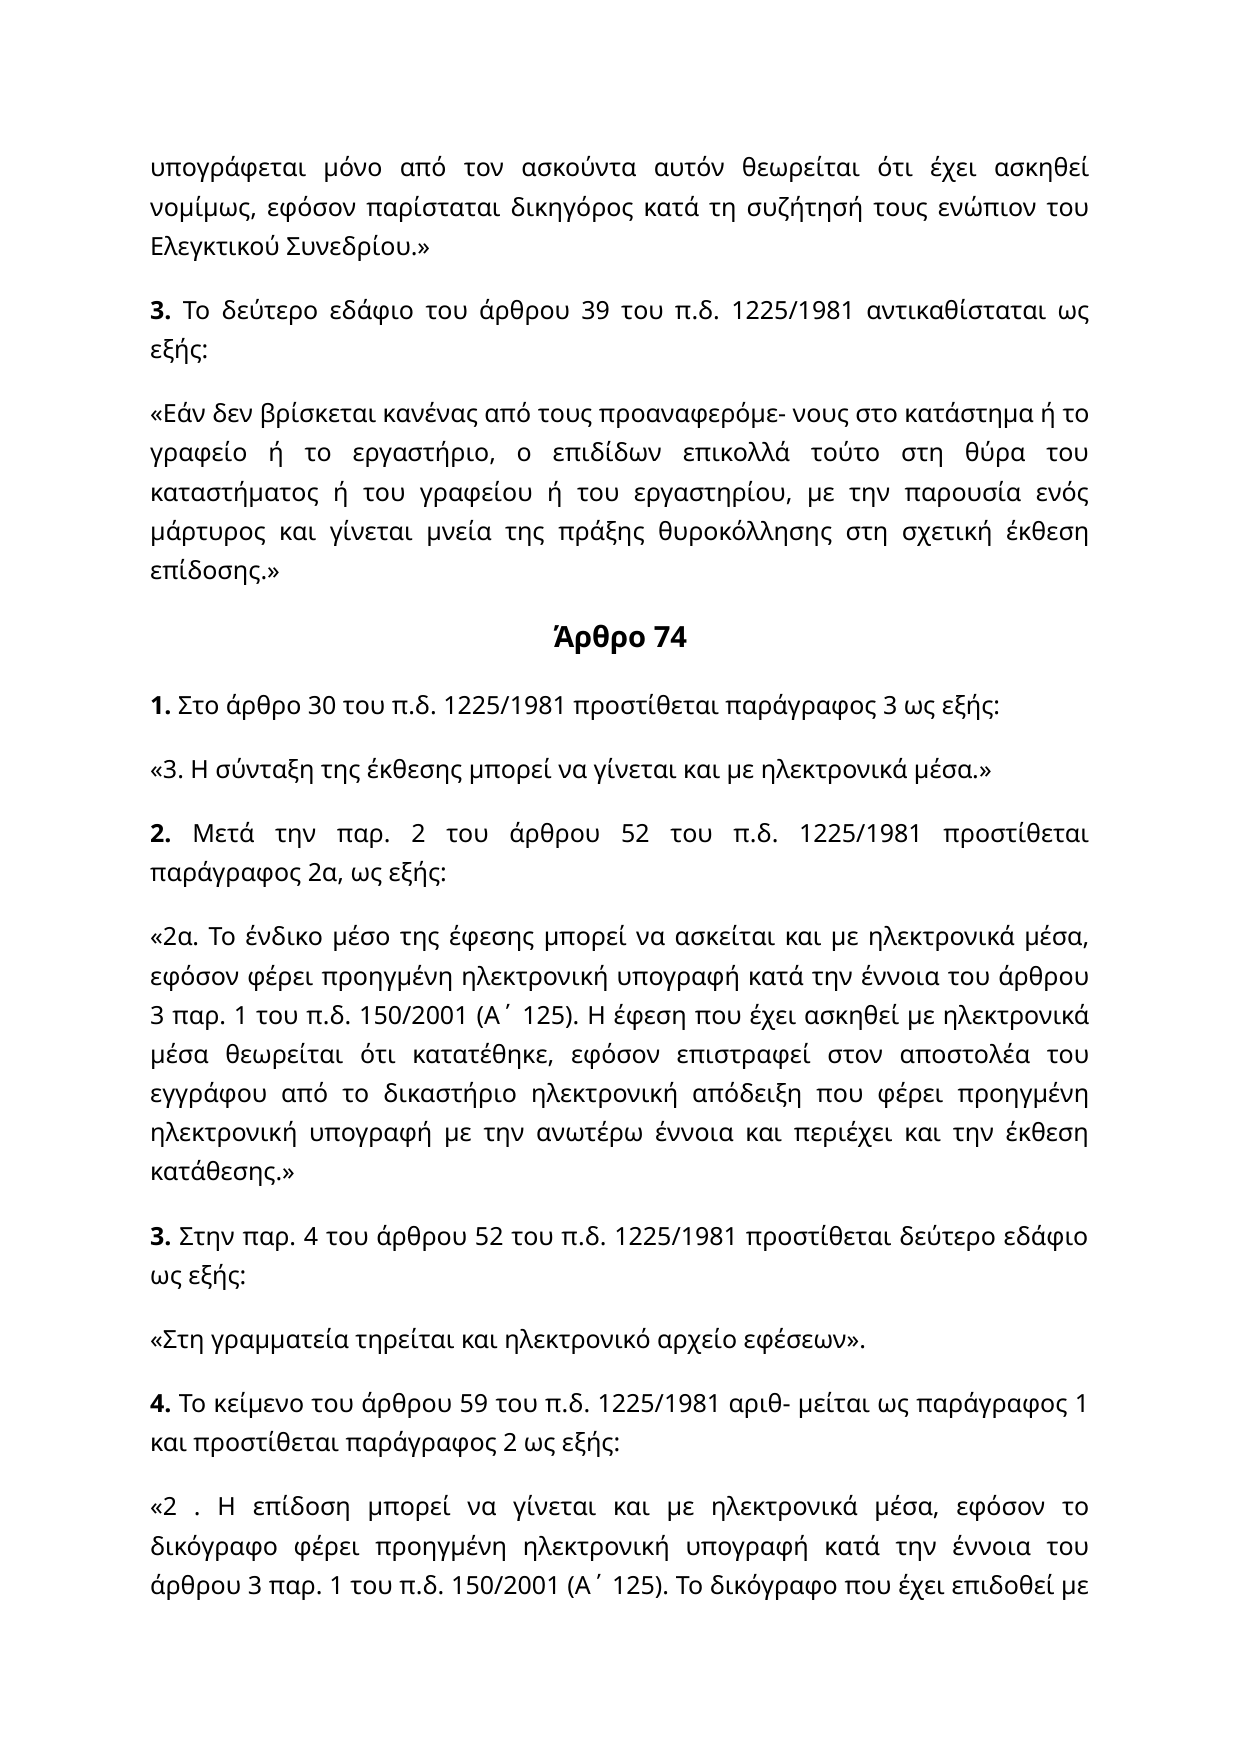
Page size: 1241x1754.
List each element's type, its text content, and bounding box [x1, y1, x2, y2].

text «Εάν δεν βρίσκεται κανένας από τους προαναφερόμε- νους στο κατάστημα ή το γραφείο ή το εργαστήριο, ο επιδίδων επικολλά τούτο στη θύρα του καταστήματος ή του γραφείου ή του εργαστηρίου, με την παρουσία ενός μάρτυρος και γίνεται μνεία της πράξης θυροκόλλησης στη σχετική έκθεση επίδοσης.» [150, 396, 1090, 587]
text «Στη γραμματεία τηρείται και ηλεκτρονικό αρχείο εφέσεων». [150, 1321, 1090, 1356]
text 1. Στο άρθρο 30 του π.δ. 1225/1981 προστίθεται παράγραφος 3 ως εξής: [150, 687, 1090, 721]
text «2 . Η επίδοση μπορεί να γίνεται και με ηλεκτρονικά μέσα, εφόσον το δικόγραφο φέρει προηγμένη ηλεκτρονική υπογραφή κατά την έννοια του άρθρου 3 παρ. 1 του π.δ. 150/2001 (Α΄ 125). Το δικόγραφο που έχει επιδοθεί με [150, 1489, 1090, 1601]
text 2. Μετά την παρ. 2 του άρθρου 52 του π.δ. 1225/1981 προστίθεται παράγραφος 2α, ως εξής: [150, 816, 1090, 889]
text «3. Η σύνταξη της έκθεσης μπορεί να γίνεται και με ηλεκτρονικά μέσα.» [150, 751, 1090, 786]
text 3. Στην παρ. 4 του άρθρου 52 του π.δ. 1225/1981 προστίθεται δεύτερο εδάφιο ως εξής: [150, 1218, 1090, 1291]
subtitle Άρθρο 74 [150, 617, 1090, 656]
text υπογράφεται μόνο από τον ασκούντα αυτόν θεωρείται ότι έχει ασκηθεί νομίμως, εφόσον παρίσταται δικηγόρος κατά τη συζήτησή τους ενώπιον του Ελεγκτικού Συνεδρίου.» [150, 150, 1090, 262]
text 4. Το κείμενο του άρθρου 59 του π.δ. 1225/1981 αριθ- μείται ως παράγραφος 1 και προστίθεται παράγραφος 2 ως εξής: [150, 1386, 1090, 1459]
text «2α. Το ένδικο μέσο της έφεσης μπορεί να ασκείται και με ηλεκτρονικά μέσα, εφόσον φέρει προηγμένη ηλεκτρονική υπογραφή κατά την έννοια του άρθρου 3 παρ. 1 του π.δ. 150/2001 (Α΄ 125). Η έφεση που έχει ασκηθεί με ηλεκτρονικά μέσα θεωρείται ότι κατατέθηκε, εφόσον επιστραφεί στον αποστολέα του εγγράφου από το δικαστήριο ηλεκτρονική απόδειξη που φέρει προηγμένη ηλεκτρονική υπογραφή με την ανωτέρω έννοια και περιέχει και την έκθεση κατάθεσης.» [150, 919, 1090, 1188]
text 3. Το δεύτερο εδάφιο του άρθρου 39 του π.δ. 1225/1981 αντικαθίσταται ως εξής: [150, 292, 1090, 366]
